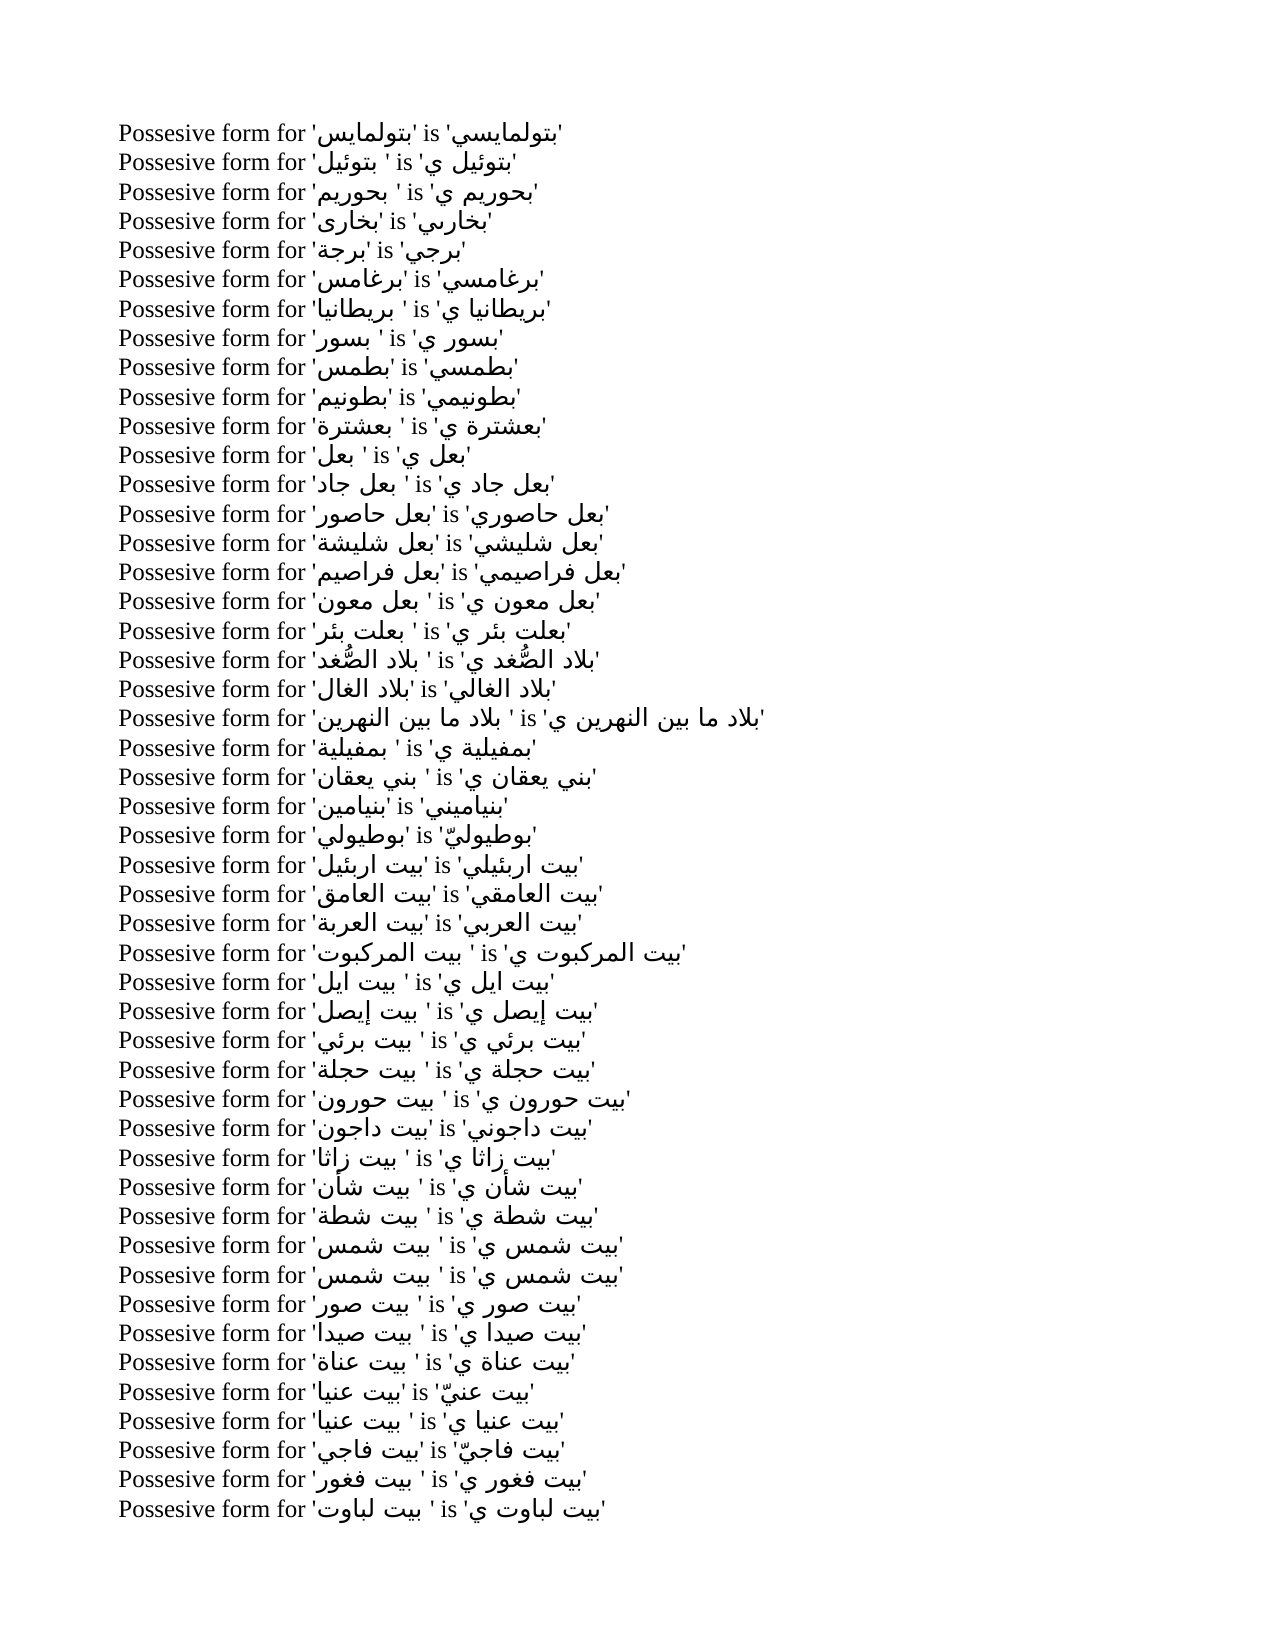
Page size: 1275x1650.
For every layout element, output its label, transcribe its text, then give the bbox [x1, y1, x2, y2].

text Possesive form for 'برغامس' is 'برغامسي' [118, 264, 1157, 294]
text Possesive form for 'بيت فاجي' is 'بيت فاجيّ' [118, 1435, 1157, 1464]
text Possesive form for 'بلاد ما بين النهرين ' is 'بلاد ما بين النهرين ي' [118, 703, 1157, 733]
text Possesive form for 'بيت شأن ' is 'بيت شأن ي' [118, 1172, 1157, 1201]
text Possesive form for 'بمفيلية ' is 'بمفيلية ي' [118, 733, 1157, 762]
text Possesive form for 'بيت برئي ' is 'بيت برئي ي' [118, 1026, 1157, 1055]
text Possesive form for 'بيت حورون ' is 'بيت حورون ي' [118, 1084, 1157, 1113]
text Possesive form for 'بريطانيا ' is 'بريطانيا ي' [118, 294, 1157, 323]
text Possesive form for 'بيت عناة ' is 'بيت عناة ي' [118, 1347, 1157, 1377]
text Possesive form for 'بيت العامق' is 'بيت العامقي' [118, 879, 1157, 908]
text Possesive form for 'برجة' is 'برجي' [118, 235, 1157, 264]
text Possesive form for 'بعشترة ' is 'بعشترة ي' [118, 411, 1157, 440]
text Possesive form for 'بطونيم' is 'بطونيمي' [118, 382, 1157, 411]
text Possesive form for 'بيت ايل ' is 'بيت ايل ي' [118, 967, 1157, 996]
text Possesive form for 'بخارى' is 'بخارىي' [118, 206, 1157, 235]
text Possesive form for 'بيت شمس ' is 'بيت شمس ي' [118, 1260, 1157, 1289]
text Possesive form for 'بوطيولي' is 'بوطيوليّ' [118, 821, 1157, 850]
text Possesive form for 'بني يعقان ' is 'بني يعقان ي' [118, 762, 1157, 791]
text Possesive form for 'بعل معون ' is 'بعل معون ي' [118, 586, 1157, 616]
text Possesive form for 'بعل حاصور' is 'بعل حاصوري' [118, 499, 1157, 528]
text Possesive form for 'بعل ' is 'بعل ي' [118, 440, 1157, 469]
text Possesive form for 'بيت لباوت ' is 'بيت لباوت ي' [118, 1494, 1157, 1523]
text Possesive form for 'بيت اربئيل' is 'بيت اربئيلي' [118, 850, 1157, 879]
text Possesive form for 'بلاد الصُّغد ' is 'بلاد الصُّغد ي' [118, 645, 1157, 674]
text Possesive form for 'بيت عنيا ' is 'بيت عنيا ي' [118, 1406, 1157, 1435]
text Possesive form for 'بعل شليشة' is 'بعل شليشي' [118, 528, 1157, 557]
text Possesive form for 'بيت المركبوت ' is 'بيت المركبوت ي' [118, 938, 1157, 967]
text Possesive form for 'بيت عنيا' is 'بيت عنيّ' [118, 1377, 1157, 1406]
text Possesive form for 'بيت شطة ' is 'بيت شطة ي' [118, 1201, 1157, 1230]
text Possesive form for 'بيت حجلة ' is 'بيت حجلة ي' [118, 1055, 1157, 1084]
text Possesive form for 'بيت صيدا ' is 'بيت صيدا ي' [118, 1318, 1157, 1347]
text Possesive form for 'بيت صور ' is 'بيت صور ي' [118, 1289, 1157, 1318]
text Possesive form for 'بيت فغور ' is 'بيت فغور ي' [118, 1464, 1157, 1494]
text Possesive form for 'بيت العربة' is 'بيت العربي' [118, 908, 1157, 938]
text Possesive form for 'بنيامين' is 'بنياميني' [118, 791, 1157, 821]
text Possesive form for 'بيت زاثا ' is 'بيت زاثا ي' [118, 1143, 1157, 1172]
text Possesive form for 'بعل جاد ' is 'بعل جاد ي' [118, 469, 1157, 499]
text Possesive form for 'بحوريم ' is 'بحوريم ي' [118, 177, 1157, 206]
text Possesive form for 'بتوئيل ' is 'بتوئيل ي' [118, 147, 1157, 177]
text Possesive form for 'بعل فراصيم' is 'بعل فراصيمي' [118, 557, 1157, 586]
text Possesive form for 'بلاد الغال' is 'بلاد الغالي' [118, 674, 1157, 703]
text Possesive form for 'بسور ' is 'بسور ي' [118, 323, 1157, 352]
text Possesive form for 'بيت داجون' is 'بيت داجوني' [118, 1113, 1157, 1143]
text Possesive form for 'بيت شمس ' is 'بيت شمس ي' [118, 1230, 1157, 1260]
text Possesive form for 'بطمس' is 'بطمسي' [118, 352, 1157, 382]
text Possesive form for 'بتولمايس' is 'بتولمايسي' [118, 118, 1157, 147]
text Possesive form for 'بعلت بئر ' is 'بعلت بئر ي' [118, 616, 1157, 645]
text Possesive form for 'بيت إيصل ' is 'بيت إيصل ي' [118, 996, 1157, 1026]
